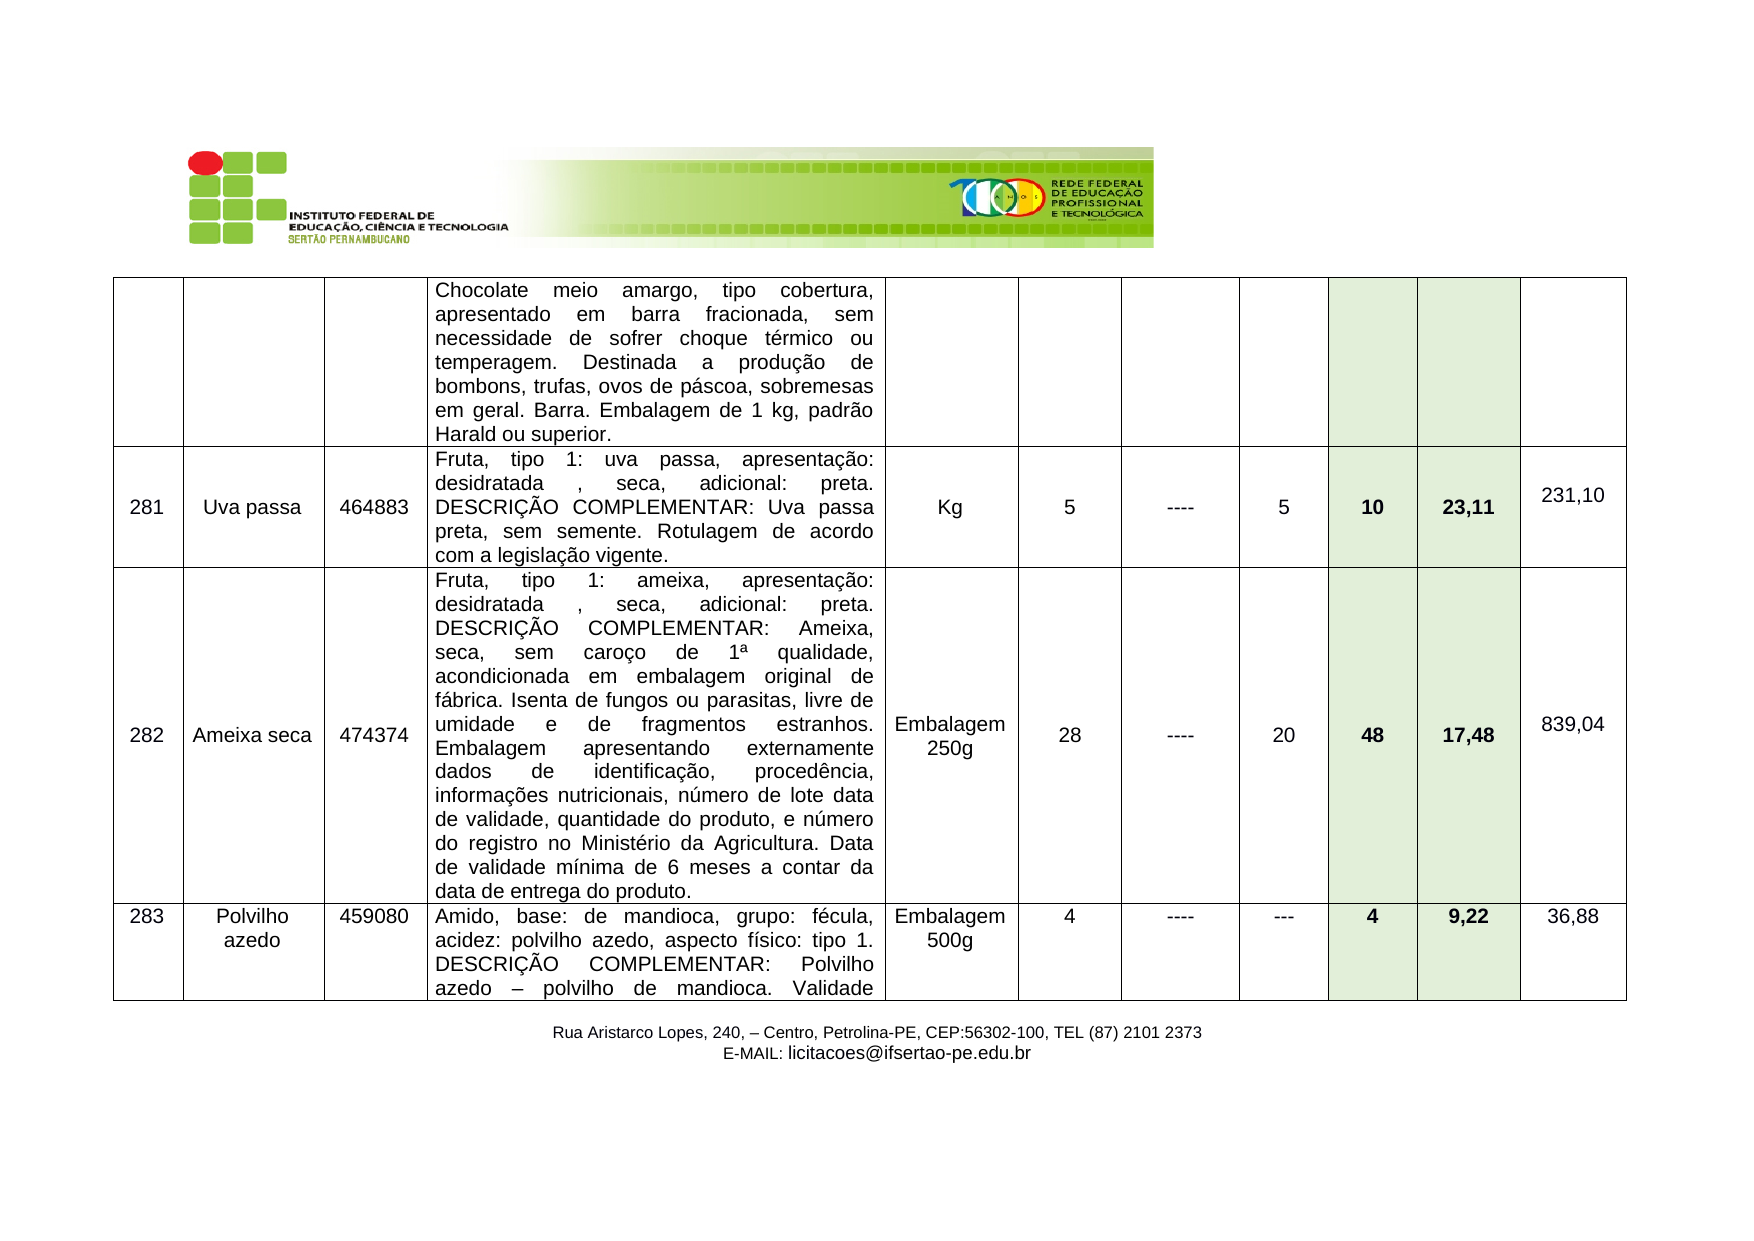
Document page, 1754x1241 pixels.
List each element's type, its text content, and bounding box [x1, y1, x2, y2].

table_cell 20 [1240, 568, 1328, 903]
table_cell 4 [1329, 904, 1417, 1000]
table_cell Fruta, tipo 1: uva passa, apresentação: desidratada , seca, adicional: preta. DESCRIÇÃO COMPLEMENTAR: Uva passa preta, sem semente. Rotulagem de acordo com a legislação vigente. [428, 447, 885, 567]
table_cell ---- [1122, 904, 1239, 1000]
table_cell [1329, 278, 1417, 446]
table_cell [325, 278, 427, 446]
table_cell 283 [114, 904, 183, 1000]
table_cell Embalagem 500g [886, 904, 1018, 1000]
table_cell [1240, 278, 1328, 446]
table_cell 231,10 [1521, 447, 1626, 567]
table_cell 9,22 [1418, 904, 1520, 1000]
table_cell [886, 278, 1018, 446]
picture [177, 147, 1154, 248]
table_cell Polvilho azedo [184, 904, 324, 1000]
table_cell 474374 [325, 568, 427, 903]
table_cell Chocolate meio amargo, tipo cobertura, apresentado em barra fracionada, sem necessidade de sofrer choque térmico ou temperagem. Destinada a produção de bombons, trufas, ovos de páscoa, sobremesas em geral. Barra. Embalagem de 1 kg, padrão Harald ou superior. [428, 278, 885, 446]
table_cell 459080 [325, 904, 427, 1000]
table_cell --- [1240, 904, 1328, 1000]
table_cell Ameixa seca [184, 568, 324, 903]
table_cell 464883 [325, 447, 427, 567]
table_cell 28 [1019, 568, 1121, 903]
table_cell Fruta, tipo 1: ameixa, apresentação: desidratada , seca, adicional: preta. DESCRIÇÃO COMPLEMENTAR: Ameixa, seca, sem caroço de 1ª qualidade, acondicionada em embalagem original de fábrica. Isenta de fungos ou parasitas, livre de umidade e de fragmentos estranhos. Embalagem apresentando externamente dados de identificação, procedência, informações nutricionais, número de lote data de validade, quantidade do produto, e número do registro no Ministério da Agricultura. Data de validade mínima de 6 meses a contar da data de entrega do produto. [428, 568, 885, 903]
table_cell Embalagem 250g [886, 568, 1018, 903]
table_cell [114, 278, 183, 446]
table_cell 5 [1240, 447, 1328, 567]
table_cell Uva passa [184, 447, 324, 567]
table_cell 281 [114, 447, 183, 567]
table_cell 36,88 [1521, 904, 1626, 1000]
table_cell ----- [1122, 278, 1239, 446]
table_cell Amido, base: de mandioca, grupo: fécula, acidez: polvilho azedo, aspecto físico: tipo 1. DESCRIÇÃO COMPLEMENTAR: Polvilho azedo – polvilho de mandioca. Validade [428, 904, 885, 1000]
table_cell 10 [1329, 447, 1417, 567]
table_cell ---- [1122, 447, 1239, 567]
table_cell [184, 278, 324, 446]
table_cell 4 [1019, 904, 1121, 1000]
table_cell Kg [886, 447, 1018, 567]
table_cell [1418, 278, 1520, 446]
table_cell 839,04 [1521, 568, 1626, 903]
table_cell ---- [1122, 568, 1239, 903]
table_cell [1019, 278, 1121, 446]
table_cell 17,48 [1418, 568, 1520, 903]
table_cell 48 [1329, 568, 1417, 903]
table_cell 282 [114, 568, 183, 903]
table_cell [1521, 278, 1626, 446]
table_cell 23,11 [1418, 447, 1520, 567]
table_cell 5 [1019, 447, 1121, 567]
